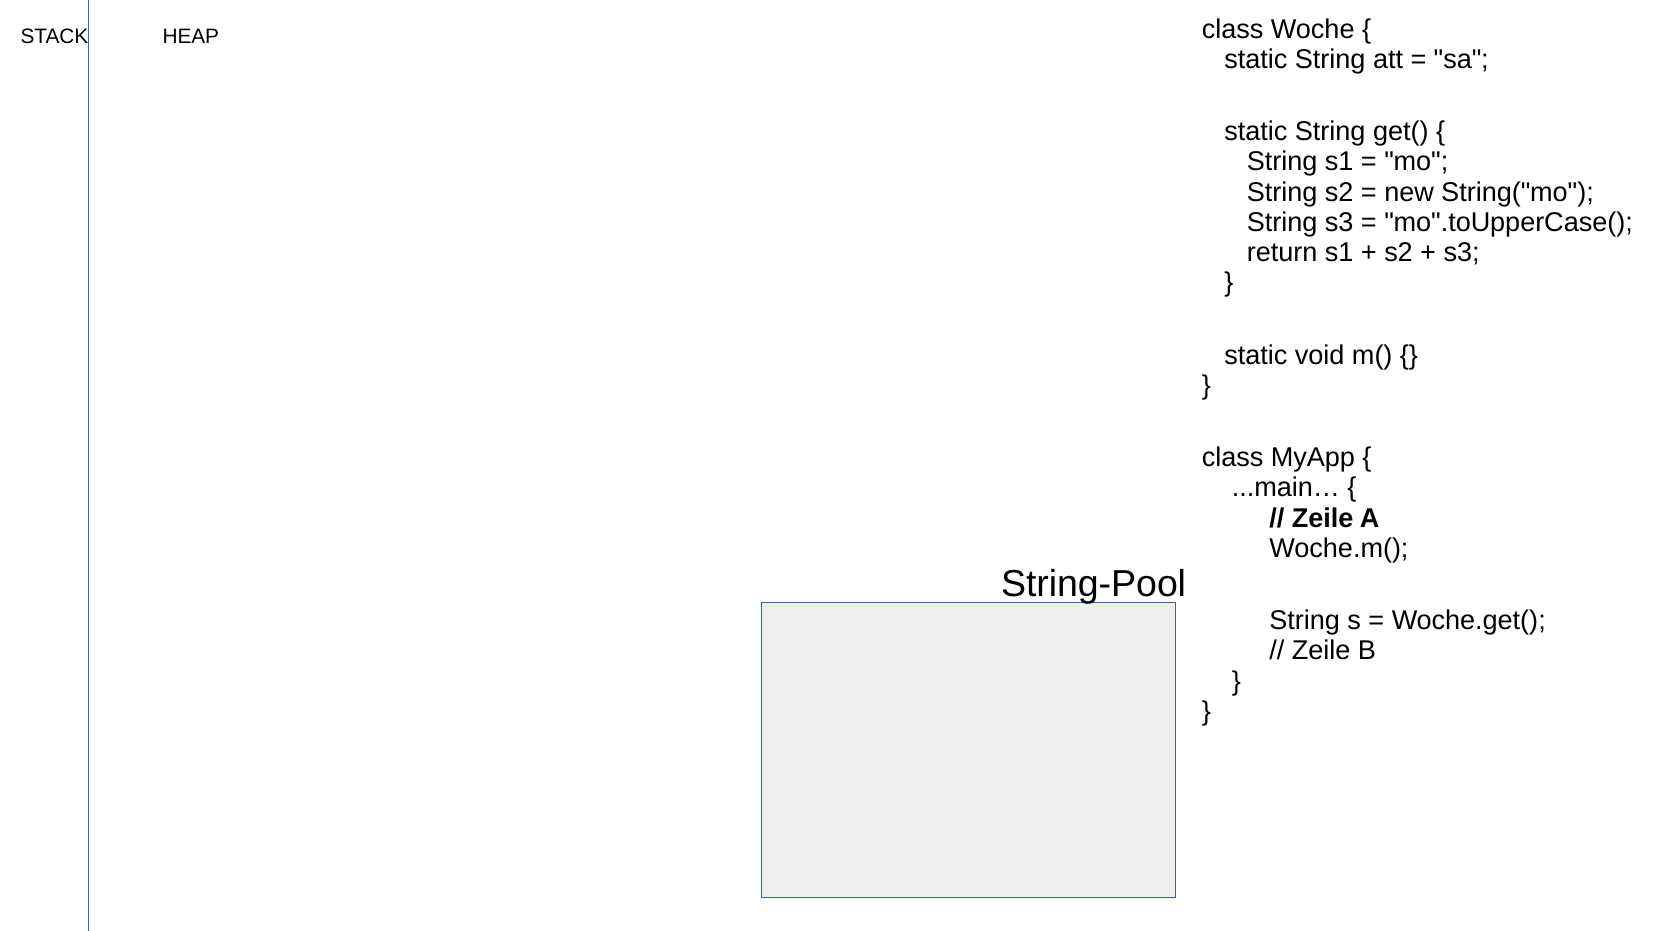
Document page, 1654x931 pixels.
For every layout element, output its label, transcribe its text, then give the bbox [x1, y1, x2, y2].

text_box String-Pool [986, 555, 1201, 612]
text_box STACK [5, 17, 124, 63]
text_box [761, 602, 1176, 898]
text_box HEAP [147, 17, 266, 63]
text_box class Woche { static String att = "sa"; static String get() { String s1 = "mo"; String s2 = new String("mo"); String s3 = "mo".toUpperCase(); return s1 + s2 + s3; } static void m() {} } class MyApp { ...main… { // Zeile A Woche.m(); String s = Woche.get(); // Zeile B } } [1187, 6, 1648, 734]
